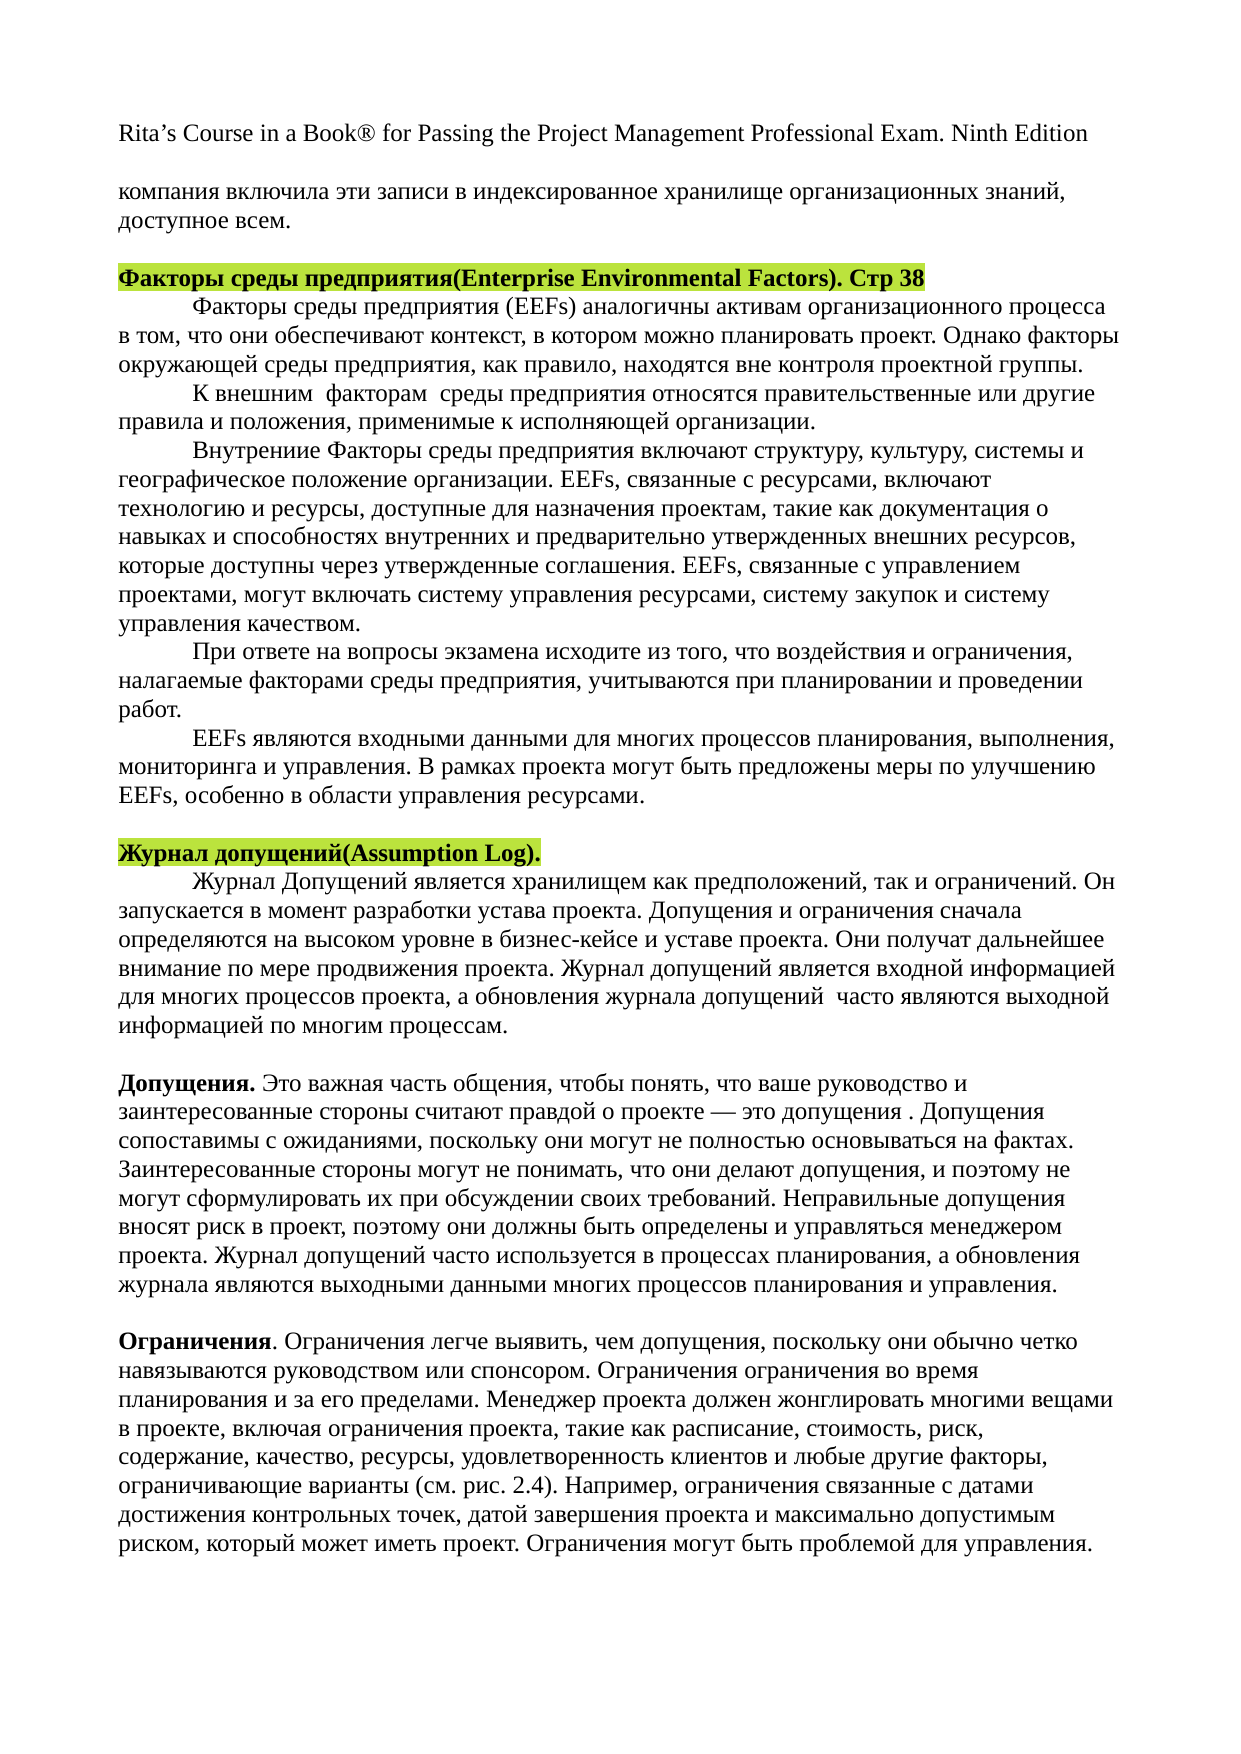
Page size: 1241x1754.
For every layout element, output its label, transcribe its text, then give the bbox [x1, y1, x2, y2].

text Журнал допущений(Assumption Log). [118, 838, 1122, 866]
text EEFs являются входными данными для многих процессов планирования, выполнения, мониторинга и управления. В рамках проекта могут быть предложены меры по улучшению EEFs, особенно в области управления ресурсами. [118, 723, 1122, 809]
text компания включила эти записи в индексированное хранилище организационных знаний, доступное всем. [118, 176, 1122, 234]
text Ограничения. Ограничения легче выявить, чем допущения, поскольку они обычно четко навязываются руководством или спонсором. Ограничения ограничения во время планирования и за его пределами. Менеджер проекта должен жонглировать многими вещами в проекте, включая ограничения проекта, такие как расписание, стоимость, риск, содержание, качество, ресурсы, удовлетворенность клиентов и любые другие факторы, ограничивающие варианты (см. рис. 2.4). Например, ограничения связанные с датами достижения контрольных точек, датой завершения проекта и максимально допустимым риском, который может иметь проект. Ограничения могут быть проблемой для управления. [118, 1326, 1122, 1556]
text К внешним факторам среды предприятия относятся правительственные или другие правила и положения, применимые к исполняющей организации. [118, 378, 1122, 435]
text При ответе на вопросы экзамена исходите из того, что воздействия и ограничения, налагаемые факторами среды предприятия, учитываются при планировании и проведении работ. [118, 636, 1122, 723]
text Внутрениие Факторы среды предприятия включают структуру, культуру, системы и географическое положение организации. EEFs, связанные с ресурсами, включают технологию и ресурсы, доступные для назначения проектам, такие как документация о навыках и способностях внутренних и предварительно утвержденных внешних ресурсов, которые доступны через утвержденные соглашения. EEFs, связанные с управлением проектами, могут включать систему управления ресурсами, систему закупок и систему управления качеством. [118, 435, 1122, 636]
text Факторы среды предприятия(Enterprise Environmental Factors). Стр 38 [118, 263, 1122, 291]
text Журнал Допущений является хранилищем как предположений, так и ограничений. Он запускается в момент разработки устава проекта. Допущения и ограничения сначала определяются на высоком уровне в бизнес-кейсе и уставе проекта. Они получат дальнейшее внимание по мере продвижения проекта. Журнал допущений является входной информацией для многих процессов проекта, а обновления журнала допущений часто являются выходной информацией по многим процессам. [118, 866, 1122, 1039]
text Факторы среды предприятия (EEFs) аналогичны активам организационного процесса в том, что они обеспечивают контекст, в котором можно планировать проект. Однако факторы окружающей среды предприятия, как правило, находятся вне контроля проектной группы. [118, 291, 1122, 378]
text Допущения. Это важная часть общения, чтобы понять, что ваше руководство и заинтересованные стороны считают правдой о проекте — это допущения . Допущения сопоставимы с ожиданиями, поскольку они могут не полностью основываться на фактах. Заинтересованные стороны могут не понимать, что они делают допущения, и поэтому не могут сформулировать их при обсуждении своих требований. Неправильные допущения вносят риск в проект, поэтому они должны быть определены и управляться менеджером проекта. Журнал допущений часто используется в процессах планирования, а обновления журнала являются выходными данными многих процессов планирования и управления. [118, 1068, 1122, 1298]
